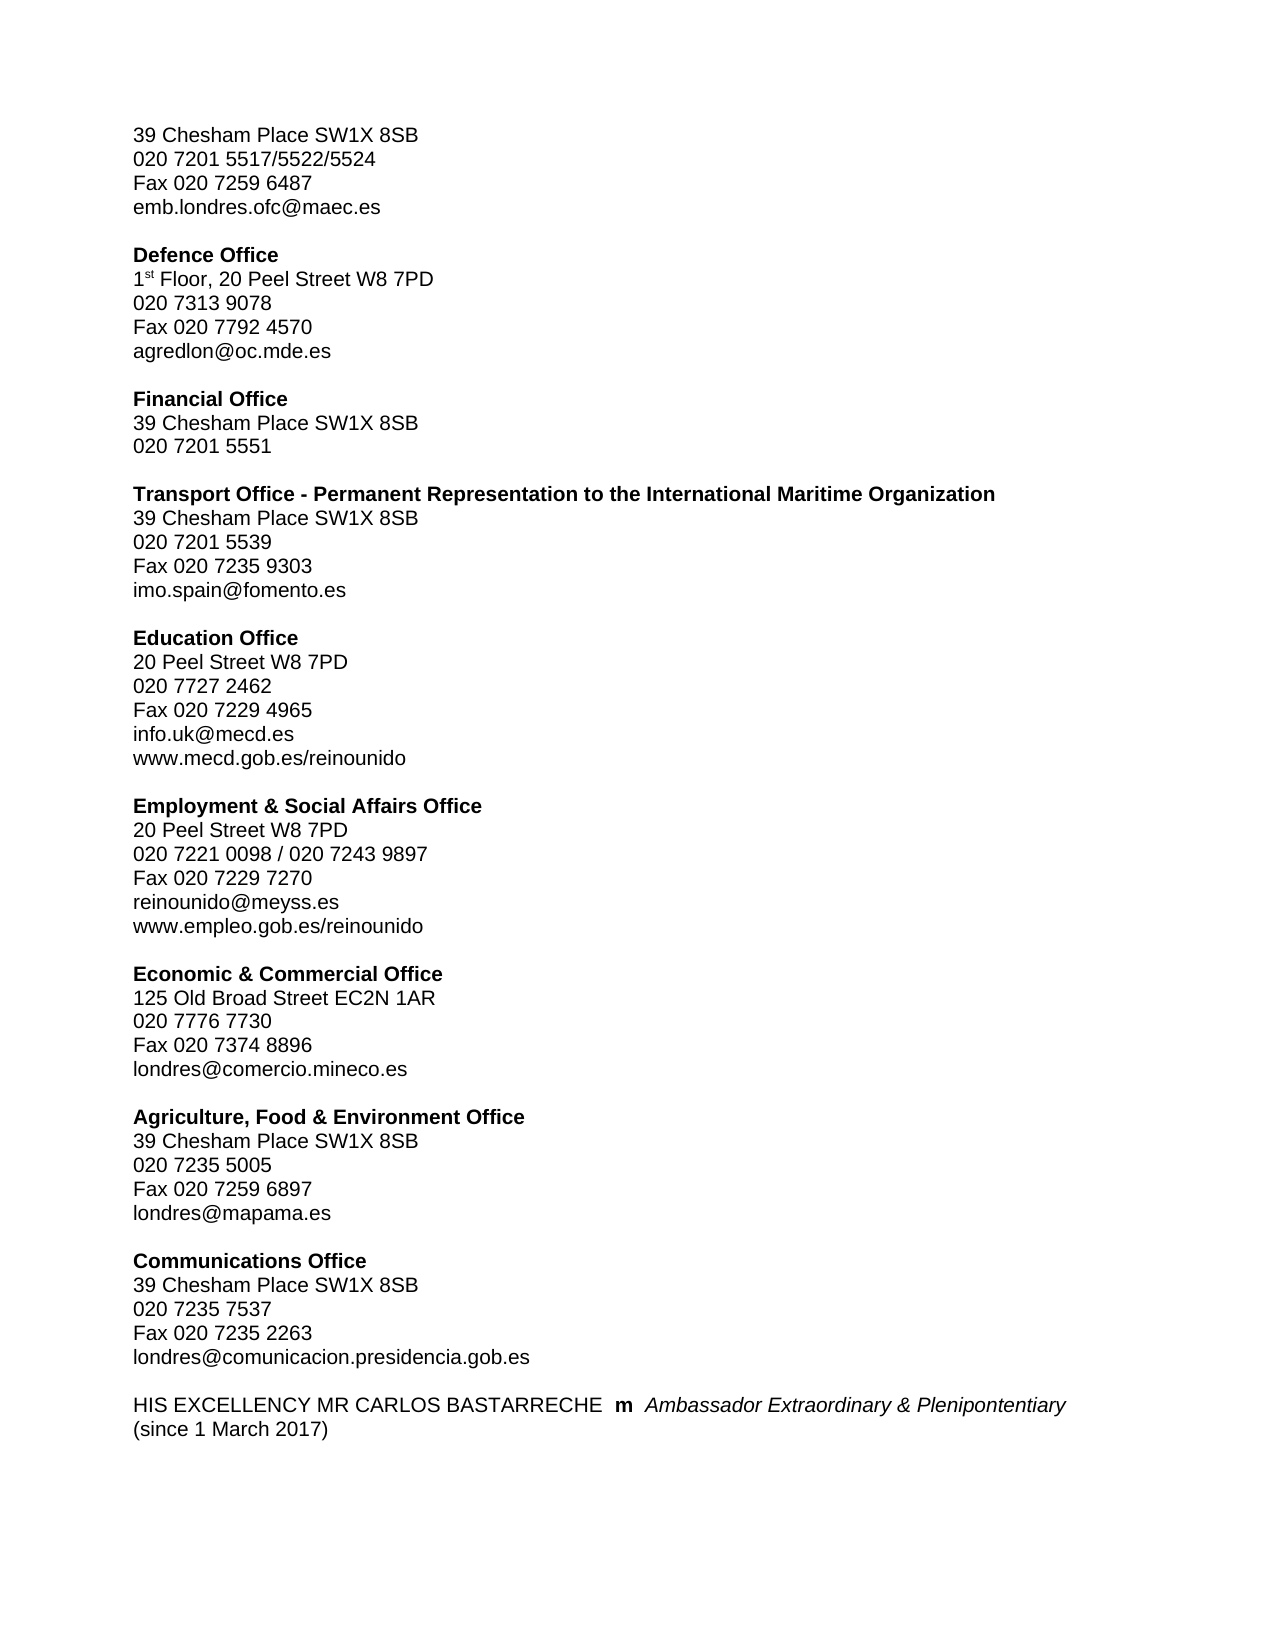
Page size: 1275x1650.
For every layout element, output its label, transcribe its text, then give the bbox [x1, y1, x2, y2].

text 20 Peel Street W8 7PD [133, 650, 1181, 674]
text Fax 020 7235 2263 [133, 1321, 1181, 1345]
text londres@comunicacion.presidencia.gob.es [133, 1345, 1181, 1369]
text info.uk@mecd.es [133, 722, 1181, 746]
text Education Office [133, 626, 1181, 650]
text Fax 020 7259 6487 [133, 171, 1181, 195]
text 20 Peel Street W8 7PD [133, 818, 1181, 842]
text 020 7201 5517/5522/5524 [133, 147, 1181, 171]
text Fax 020 7229 7270 [133, 866, 1181, 889]
text 1st Floor, 20 Peel Street W8 7PD [133, 267, 1181, 291]
text 020 7313 9078 [133, 291, 1181, 314]
text Economic & Commercial Office [133, 961, 1181, 985]
text Communications Office [133, 1249, 1181, 1273]
text 020 7727 2462 [133, 674, 1181, 698]
text 020 7201 5539 [133, 530, 1181, 554]
text agredlon@oc.mde.es [133, 338, 1181, 362]
text emb.londres.ofc@maec.es [133, 195, 1181, 219]
text Defence Office [133, 243, 1181, 267]
text londres@comercio.mineco.es [133, 1057, 1181, 1081]
text Employment & Social Affairs Office [133, 794, 1181, 818]
text 020 7235 7537 [133, 1297, 1181, 1321]
text 39 Chesham Place SW1X 8SB [133, 123, 1181, 147]
text Transport Office - Permanent Representation to the International Maritime Organization [133, 482, 1181, 506]
text 39 Chesham Place SW1X 8SB [133, 506, 1181, 530]
text 020 7201 5551 [133, 434, 1181, 458]
text 39 Chesham Place SW1X 8SB [133, 1129, 1181, 1153]
text 020 7776 7730 [133, 1009, 1181, 1033]
text londres@mapama.es [133, 1201, 1181, 1225]
text 125 Old Broad Street EC2N 1AR [133, 985, 1181, 1009]
text 020 7235 5005 [133, 1153, 1181, 1177]
text www.mecd.gob.es/reinounido [133, 746, 1181, 770]
text Fax 020 7235 9303 [133, 554, 1181, 578]
text HIS EXCELLENCY MR CARLOS BASTARRECHE m Ambassador Extraordinary & Plenipontentiary [133, 1393, 1181, 1417]
text 020 7221 0098 / 020 7243 9897 [133, 842, 1181, 866]
text reinounido@meyss.es [133, 889, 1181, 913]
text Financial Office [133, 386, 1181, 410]
text 39 Chesham Place SW1X 8SB [133, 410, 1181, 434]
text imo.spain@fomento.es [133, 578, 1181, 602]
text Fax 020 7792 4570 [133, 314, 1181, 338]
text Fax 020 7229 4965 [133, 698, 1181, 722]
text www.empleo.gob.es/reinounido [133, 913, 1181, 937]
text Agriculture, Food & Environment Office [133, 1105, 1181, 1129]
text Fax 020 7259 6897 [133, 1177, 1181, 1201]
text (since 1 March 2017) [133, 1417, 1181, 1441]
text Fax 020 7374 8896 [133, 1033, 1181, 1057]
text 39 Chesham Place SW1X 8SB [133, 1273, 1181, 1297]
